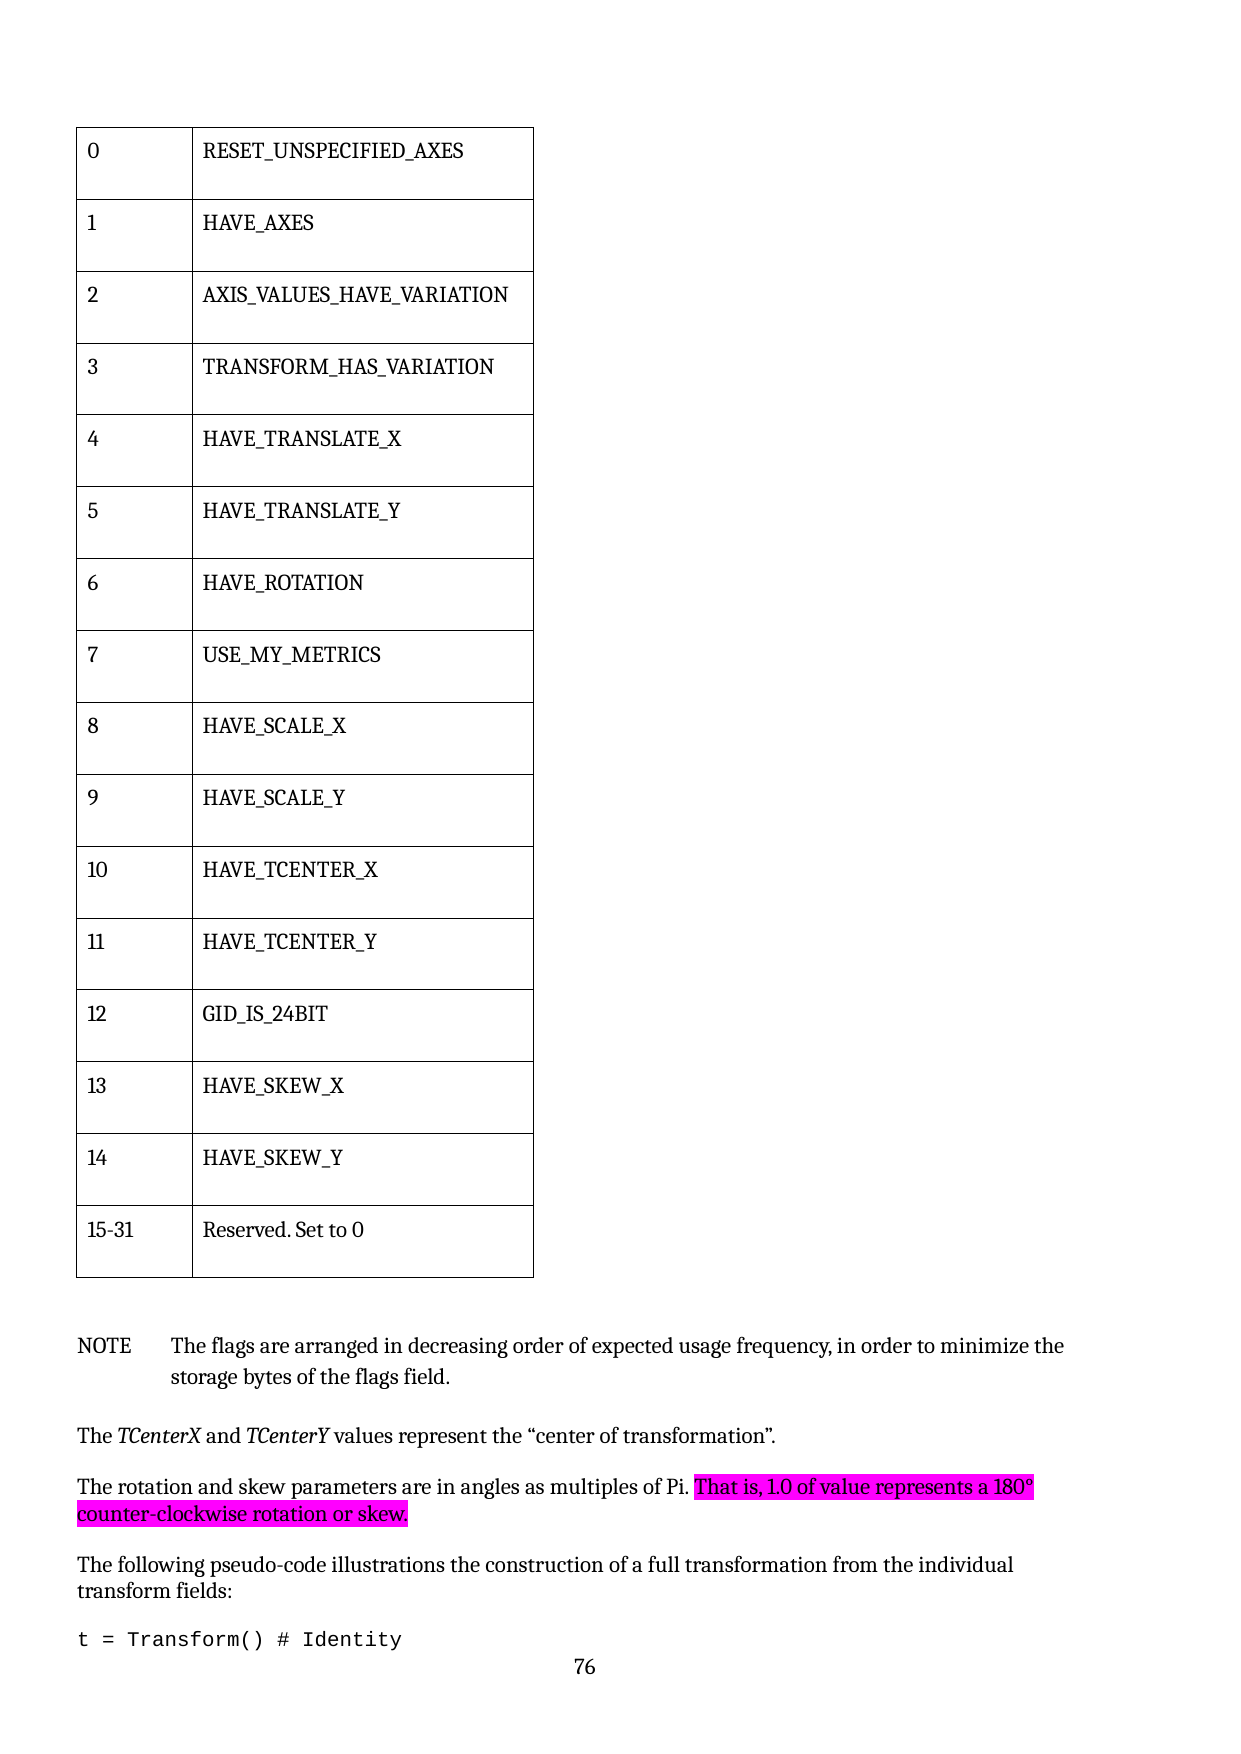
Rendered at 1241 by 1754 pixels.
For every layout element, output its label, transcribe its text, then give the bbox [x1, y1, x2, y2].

table_cell HAVE_SKEW_Y [193, 1134, 533, 1205]
table_cell HAVE_SKEW_X [193, 1062, 533, 1133]
table_cell GID_IS_24BIT [193, 990, 533, 1061]
text t = Transform() # Identity [77, 1629, 1093, 1653]
table_cell 11 [77, 919, 192, 989]
text NOTE The flags are arranged in decreasing order of expected usage frequency, in order to minimize the storage bytes of the flags field. [77, 1333, 1093, 1390]
table_cell HAVE_TCENTER_Y [193, 919, 533, 989]
table_cell 9 [77, 775, 192, 846]
table_cell 0 [77, 128, 192, 199]
table_cell HAVE_TRANSLATE_Y [193, 487, 533, 558]
table_cell HAVE_TRANSLATE_X [193, 415, 533, 486]
table_cell 10 [77, 847, 192, 917]
table_cell HAVE_ROTATION [193, 559, 533, 630]
table_cell RESET_UNSPECIFIED_AXES [193, 128, 533, 199]
table_cell USE_MY_METRICS [193, 631, 533, 702]
table_cell 14 [77, 1134, 192, 1205]
table_cell 13 [77, 1062, 192, 1133]
table_cell HAVE_SCALE_X [193, 703, 533, 774]
text The TCenterX and TCenterY values represent the “center of transformation”. [77, 1423, 1093, 1449]
table_cell 15-31 [77, 1206, 192, 1277]
table_cell 4 [77, 415, 192, 486]
table_cell HAVE_AXES [193, 200, 533, 271]
table_cell TRANSFORM_HAS_VARIATION [193, 344, 533, 414]
table_cell 6 [77, 559, 192, 630]
table_cell 8 [77, 703, 192, 774]
table_cell 5 [77, 487, 192, 558]
table_cell 12 [77, 990, 192, 1061]
table_cell 2 [77, 272, 192, 342]
table_cell AXIS_VALUES_HAVE_VARIATION [193, 272, 533, 342]
table_cell HAVE_TCENTER_X [193, 847, 533, 917]
table_cell 3 [77, 344, 192, 414]
table_cell 1 [77, 200, 192, 271]
table_cell HAVE_SCALE_Y [193, 775, 533, 846]
table_cell 7 [77, 631, 192, 702]
text The rotation and skew parameters are in angles as multiples of Pi. That is, 1.0 of value represents a 180° counter-clockwise rotation or skew. [77, 1474, 1093, 1527]
table_cell Reserved. Set to 0 [193, 1206, 533, 1277]
text The following pseudo-code illustrations the construction of a full transformation from the individual transform fields: [77, 1552, 1093, 1604]
